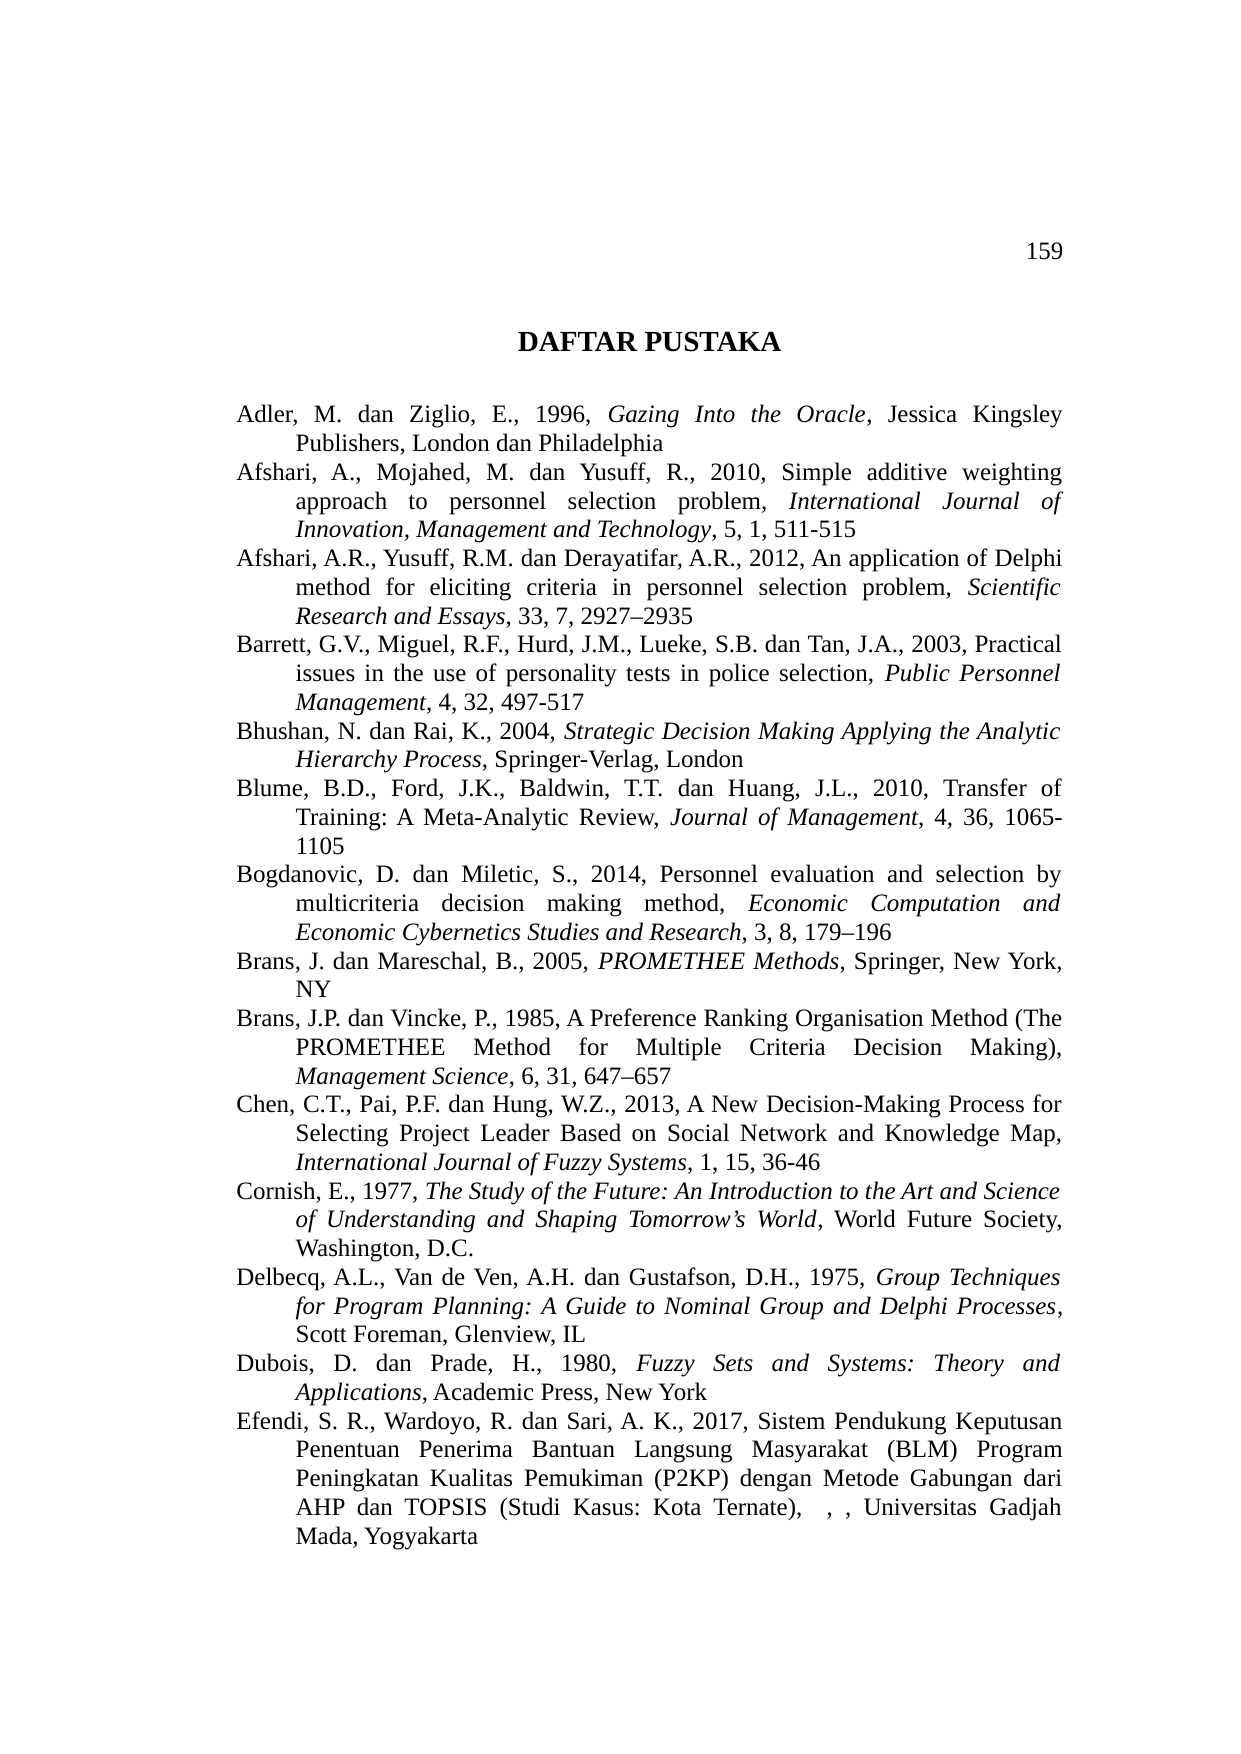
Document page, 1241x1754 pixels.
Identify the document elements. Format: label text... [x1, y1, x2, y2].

text Blume, B.D., Ford, J.K., Baldwin, T.T. dan Huang, J.L., 2010, Transfer of Training: A Meta-Analytic Review, Journal of Management, 4, 36, 1065-1105 [236, 773, 1063, 859]
text Delbecq, A.L., Van de Ven, A.H. dan Gustafson, D.H., 1975, Group Techniques for Program Planning: A Guide to Nominal Group and Delphi Processes, Scott Foreman, Glenview, IL [236, 1262, 1063, 1348]
text Cornish, E., 1977, The Study of the Future: An Introduction to the Art and Science of Understanding and Shaping Tomorrow’s World, World Future Society, Washington, D.C. [236, 1176, 1063, 1262]
text Adler, M. dan Ziglio, E., 1996, Gazing Into the Oracle, Jessica Kingsley Publishers, London dan Philadelphia [236, 399, 1063, 457]
text Dubois, D. dan Prade, H., 1980, Fuzzy Sets and Systems: Theory and Applications, Academic Press, New York [236, 1348, 1063, 1406]
text Chen, C.T., Pai, P.F. dan Hung, W.Z., 2013, A New Decision-Making Process for Selecting Project Leader Based on Social Network and Knowledge Map, International Journal of Fuzzy Systems, 1, 15, 36-46 [236, 1089, 1063, 1176]
text Barrett, G.V., Miguel, R.F., Hurd, J.M., Lueke, S.B. dan Tan, J.A., 2003, Practical issues in the use of personality tests in police selection, Public Personnel Management, 4, 32, 497-517 [236, 629, 1063, 716]
text Brans, J. dan Mareschal, B., 2005, PROMETHEE Methods, Springer, New York, NY [236, 946, 1063, 1003]
text Bhushan, N. dan Rai, K., 2004, Strategic Decision Making Applying the Analytic Hierarchy Process, Springer-Verlag, London [236, 716, 1063, 773]
text Afshari, A.R., Yusuff, R.M. dan Derayatifar, A.R., 2012, An application of Delphi method for eliciting criteria in personnel selection problem, Scientific Research and Essays, 33, 7, 2927–2935 [236, 543, 1063, 629]
text Efendi, S. R., Wardoyo, R. dan Sari, A. K., 2017, Sistem Pendukung Keputusan Penentuan Penerima Bantuan Langsung Masyarakat (BLM) Program Peningkatan Kualitas Pemukiman (P2KP) dengan Metode Gabungan dari AHP dan TOPSIS (Studi Kasus: Kota Ternate), , , Universitas Gadjah Mada, Yogyakarta [236, 1406, 1063, 1549]
subtitle Daftar Pustaka [236, 324, 1063, 357]
text Brans, J.P. dan Vincke, P., 1985, A Preference Ranking Organisation Method (The PROMETHEE Method for Multiple Criteria Decision Making), Management Science, 6, 31, 647–657 [236, 1003, 1063, 1089]
text Bogdanovic, D. dan Miletic, S., 2014, Personnel evaluation and selection by multicriteria decision making method, Economic Computation and Economic Cybernetics Studies and Research, 3, 8, 179–196 [236, 859, 1063, 946]
text Afshari, A., Mojahed, M. dan Yusuff, R., 2010, Simple additive weighting approach to personnel selection problem, International Journal of Innovation, Management and Technology, 5, 1, 511-515 [236, 457, 1063, 543]
